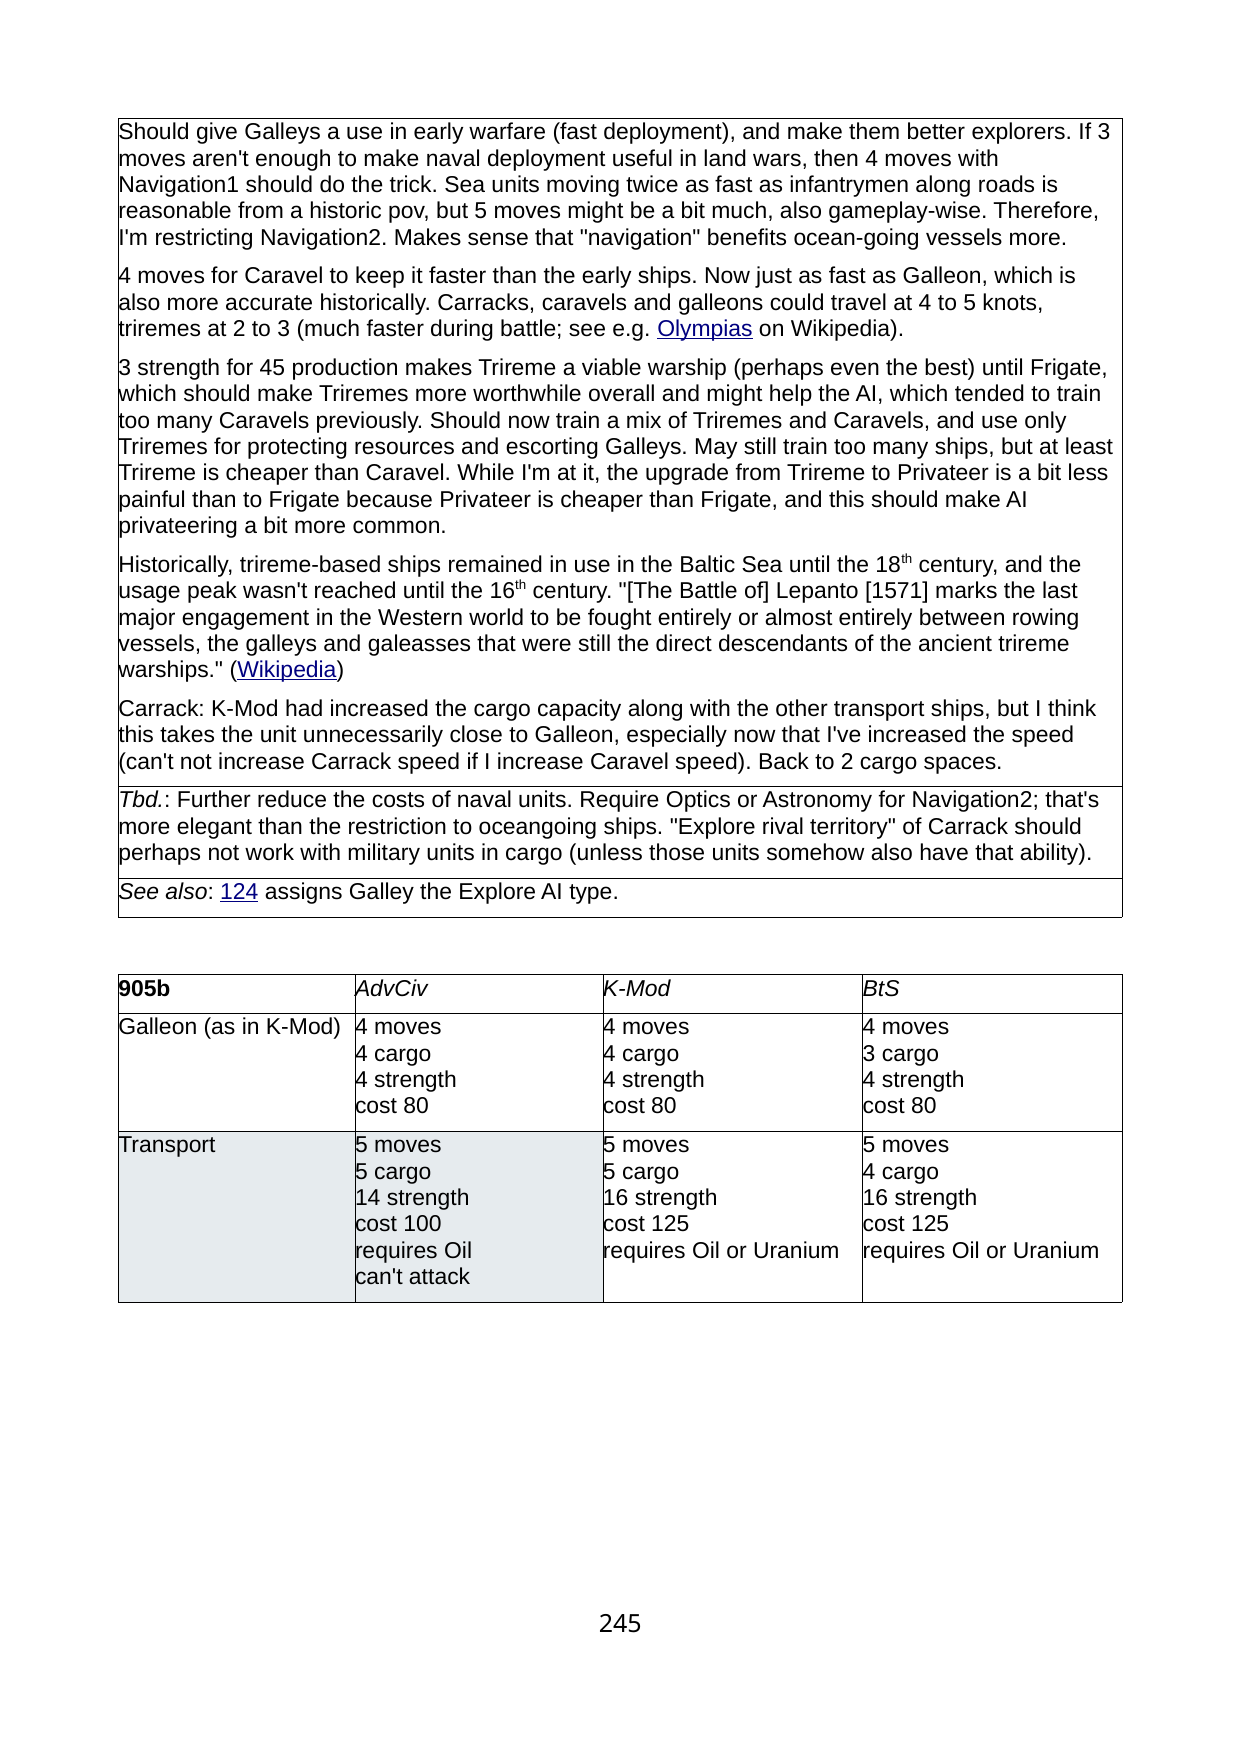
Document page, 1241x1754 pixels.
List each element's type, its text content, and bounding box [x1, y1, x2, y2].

table_cell 4 moves 4 cargo 4 strength cost 80 [356, 1014, 603, 1131]
table_cell 5 moves 5 cargo 16 strength cost 125 requires Oil or Uranium [604, 1132, 862, 1302]
table_cell 5 moves 5 cargo 14 strength cost 100 requires Oil can't attack [356, 1132, 603, 1302]
table_header BtS [863, 975, 1122, 1013]
table_cell Tbd.: Further reduce the costs of naval units. Require Optics or Astronomy for Navigation2; that's more elegant than the restriction to oceangoing ships. "Explore rival territory" of Carrack should perhaps not work with military units in cargo (unless those units somehow also have that ability). [119, 787, 1122, 878]
table_header AdvCiv [356, 975, 603, 1013]
table_cell See also: 124 assigns Galley the Explore AI type. [119, 879, 1122, 917]
table_header K-Mod [604, 975, 862, 1013]
table_cell 5 moves 4 cargo 16 strength cost 125 requires Oil or Uranium [863, 1132, 1122, 1302]
table_cell Should give Galleys a use in early warfare (fast deployment), and make them better explorers. If 3 moves aren't enough to make naval deployment useful in land wars, then 4 moves with Navigation1 should do the trick. Sea units moving twice as fast as infantrymen along roads is reasonable from a historic pov, but 5 moves might be a bit much, also gameplay-wise. Therefore, I'm restricting Navigation2. Makes sense that "navigation" benefits ocean-going vessels more. 4 moves for Caravel to keep it faster than the early ships. Now just as fast as Galleon, which is also more accurate historically. Carracks, caravels and galleons could travel at 4 to 5 knots, triremes at 2 to 3 (much faster during battle; see e.g. Olympias on Wikipedia). 3 strength for 45 production makes Trireme a viable warship (perhaps even the best) until Frigate, which should make Triremes more worthwhile overall and might help the AI, which tended to train too many Caravels previously. Should now train a mix of Triremes and Caravels, and use only Triremes for protecting resources and escorting Galleys. May still train too many ships, but at least Trireme is cheaper than Caravel. While I'm at it, the upgrade from Trireme to Privateer is a bit less painful than to Frigate because Privateer is cheaper than Frigate, and this should make AI privateering a bit more common. Historically, trireme-based ships remained in use in the Baltic Sea until the 18th century, and the usage peak wasn't reached until the 16th century. "[The Battle of] Lepanto [1571] marks the last major engagement in the Western world to be fought entirely or almost entirely between rowing vessels, the galleys and galeasses that were still the direct descendants of the ancient trireme warships." (Wikipedia) Carrack: K-Mod had increased the cargo capacity along with the other transport ships, but I think this takes the unit unnecessarily close to Galleon, especially now that I've increased the speed (can't not increase Carrack speed if I increase Caravel speed). Back to 2 cargo spaces. [119, 119, 1122, 786]
table_cell Transport [119, 1132, 355, 1302]
table_cell Galleon (as in K-Mod) [119, 1014, 355, 1131]
table_cell 4 moves 3 cargo 4 strength cost 80 [863, 1014, 1122, 1131]
table_header 905b [119, 975, 355, 1013]
table_cell 4 moves 4 cargo 4 strength cost 80 [604, 1014, 862, 1131]
